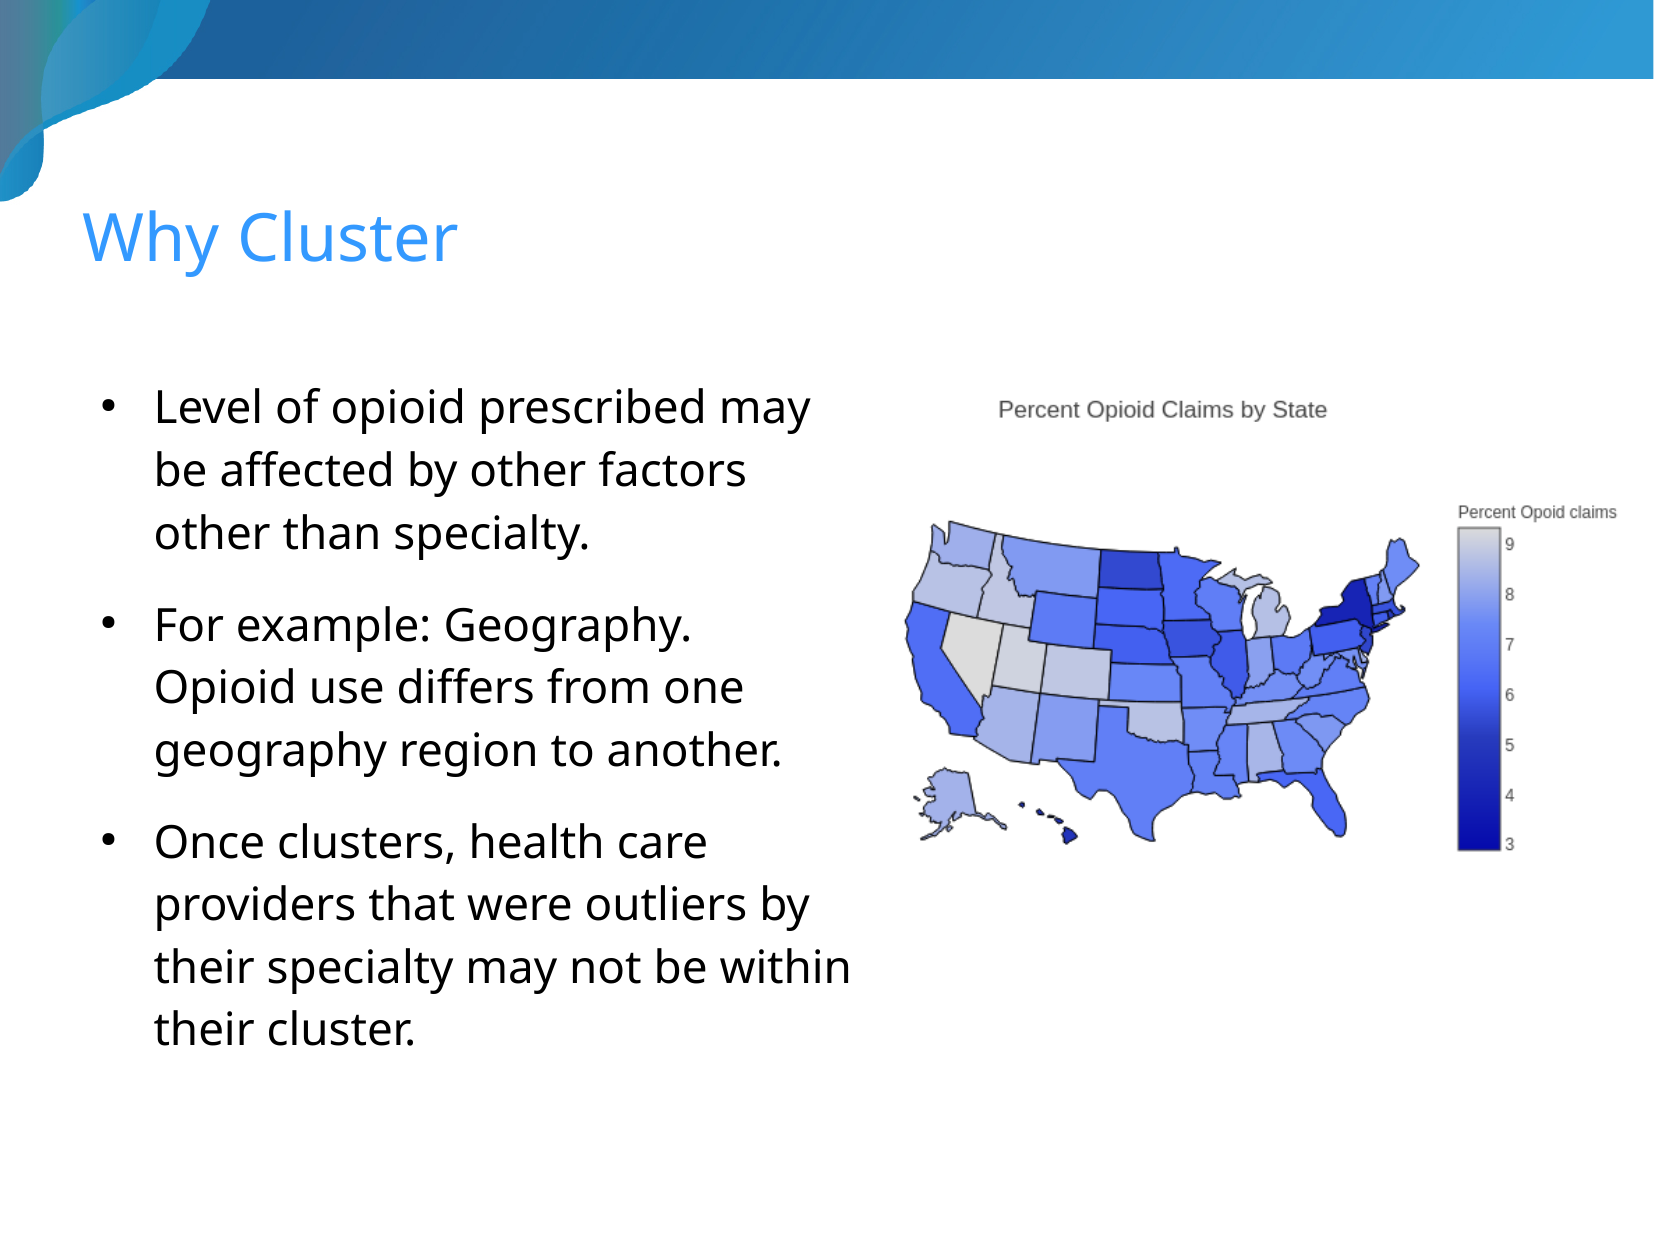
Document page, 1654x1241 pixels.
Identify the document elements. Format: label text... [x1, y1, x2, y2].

title Why Cluster [82, 132, 1571, 340]
list Level of opioid prescribed may be affected by other factors other than specialty. For example: Geography. Opioid use differs from one geography region to another. Once clusters, health care providers that were outliers by their specialty may not be within their cluster. [82, 375, 863, 1093]
picture [0, 0, 1654, 1241]
